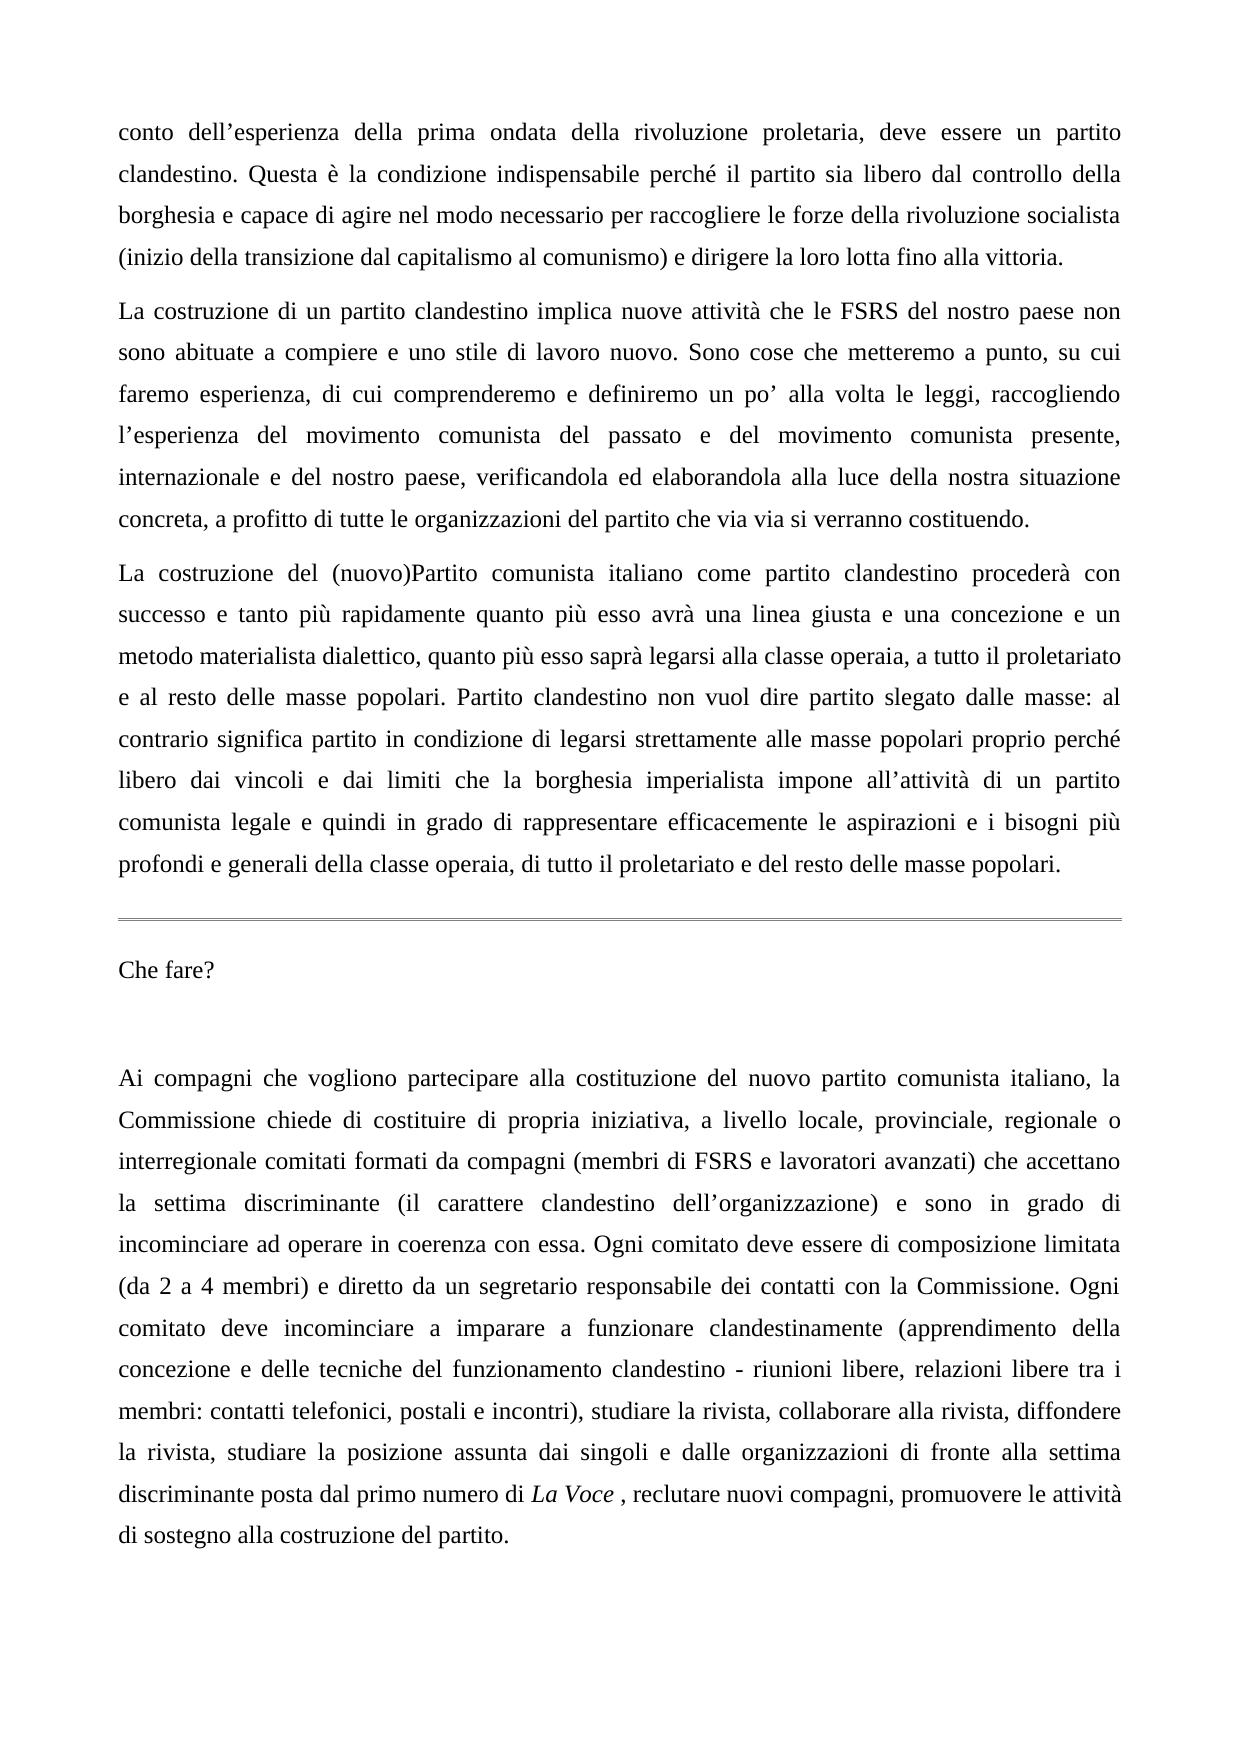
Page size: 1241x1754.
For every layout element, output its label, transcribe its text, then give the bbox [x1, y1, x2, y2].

text La costruzione di un partito clandestino implica nuove attività che le FSRS del nostro paese non sono abituate a compiere e uno stile di lavoro nuovo. Sono cose che metteremo a punto, su cui faremo esperienza, di cui comprenderemo e definiremo un po’ alla volta le leggi, raccogliendo l’esperienza del movimento comunista del passato e del movimento comunista presente, internazionale e del nostro paese, verificandola ed elaborandola alla luce della nostra situazione concreta, a profitto di tutte le organizzazioni del partito che via via si verranno costituendo. [118, 297, 1122, 532]
text La costruzione del (nuovo)Partito comunista italiano come partito clandestino procederà con successo e tanto più rapidamente quanto più esso avrà una linea giusta e una concezione e un metodo materialista dialettico, quanto più esso saprà legarsi alla classe operaia, a tutto il proletariato e al resto delle masse popolari. Partito clandestino non vuol dire partito slegato dalle masse: al contrario significa partito in condizione di legarsi strettamente alle masse popolari proprio perché libero dai vincoli e dai limiti che la borghesia imperialista impone all’attività di un partito comunista legale e quindi in grado di rappresentare efficacemente le aspirazioni e i bisogni più profondi e generali della classe operaia, di tutto il proletariato e del resto delle masse popolari. [118, 559, 1122, 877]
text conto dell’esperienza della prima ondata della rivoluzione proletaria, deve essere un partito clandestino. Questa è la condizione indispensabile perché il partito sia libero dal controllo della borghesia e capace di agire nel modo necessario per raccogliere le forze della rivoluzione socialista (inizio della transizione dal capitalismo al comunismo) e dirigere la loro lotta fino alla vittoria. [118, 118, 1122, 271]
text Ai compagni che vogliono partecipare alla costituzione del nuovo partito comunista italiano, la Commissione chiede di costituire di propria iniziativa, a livello locale, provinciale, regionale o interregionale comitati formati da compagni (membri di FSRS e lavoratori avanzati) che accettano la settima discriminante (il carattere clandestino dell’organizzazione) e sono in grado di incominciare ad operare in coerenza con essa. Ogni comitato deve essere di composizione limitata (da 2 a 4 membri) e diretto da un segretario responsabile dei contatti con la Commissione. Ogni comitato deve incominciare a imparare a funzionare clandestinamente (apprendimento della concezione e delle tecniche del funzionamento clandestino - riunioni libere, relazioni libere tra i membri: contatti telefonici, postali e incontri), studiare la rivista, collaborare alla rivista, diffondere la rivista, studiare la posizione assunta dai singoli e dalle organizzazioni di fronte alla settima discriminante posta dal primo numero di La Voce , reclutare nuovi compagni, promuovere le attività di sostegno alla costruzione del partito. [118, 1064, 1122, 1549]
text Che fare? [118, 956, 1122, 984]
